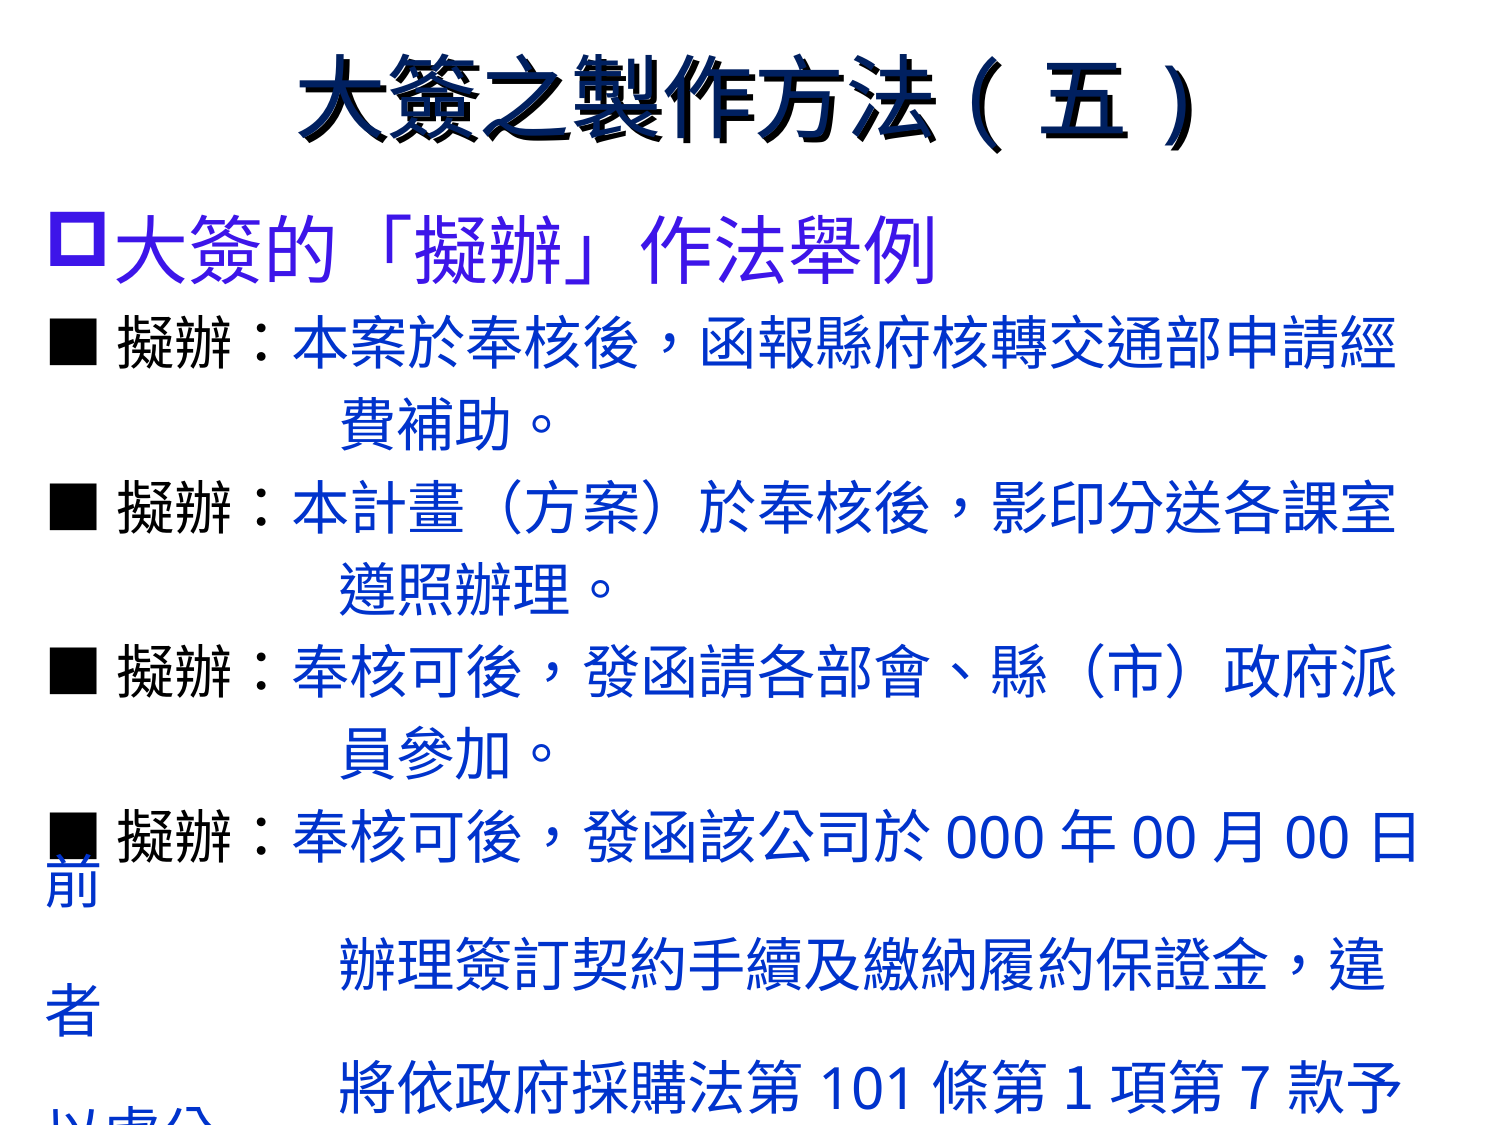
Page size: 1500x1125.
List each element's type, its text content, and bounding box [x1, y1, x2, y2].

text_box 大簽之製作方法(五) [0, 19, 1500, 171]
text_box 大簽的「擬辦」作法舉例 ■擬辦：本案於奉核後，函報縣府核轉交通部申請經 費補助。 ■擬辦：本計畫（方案）於奉核後，影印分送各課室 遵照辦理。 ■擬辦：奉核可後，發函請各部會、縣（市）政府派 員參加。 ■擬辦：奉核可後，發函該公司於000年00月00日前 辦理簽訂契約手續及繳納履約保證金，違者 將依政府採購法第101條第1項第7款予以處分。 [29, 196, 1459, 1125]
